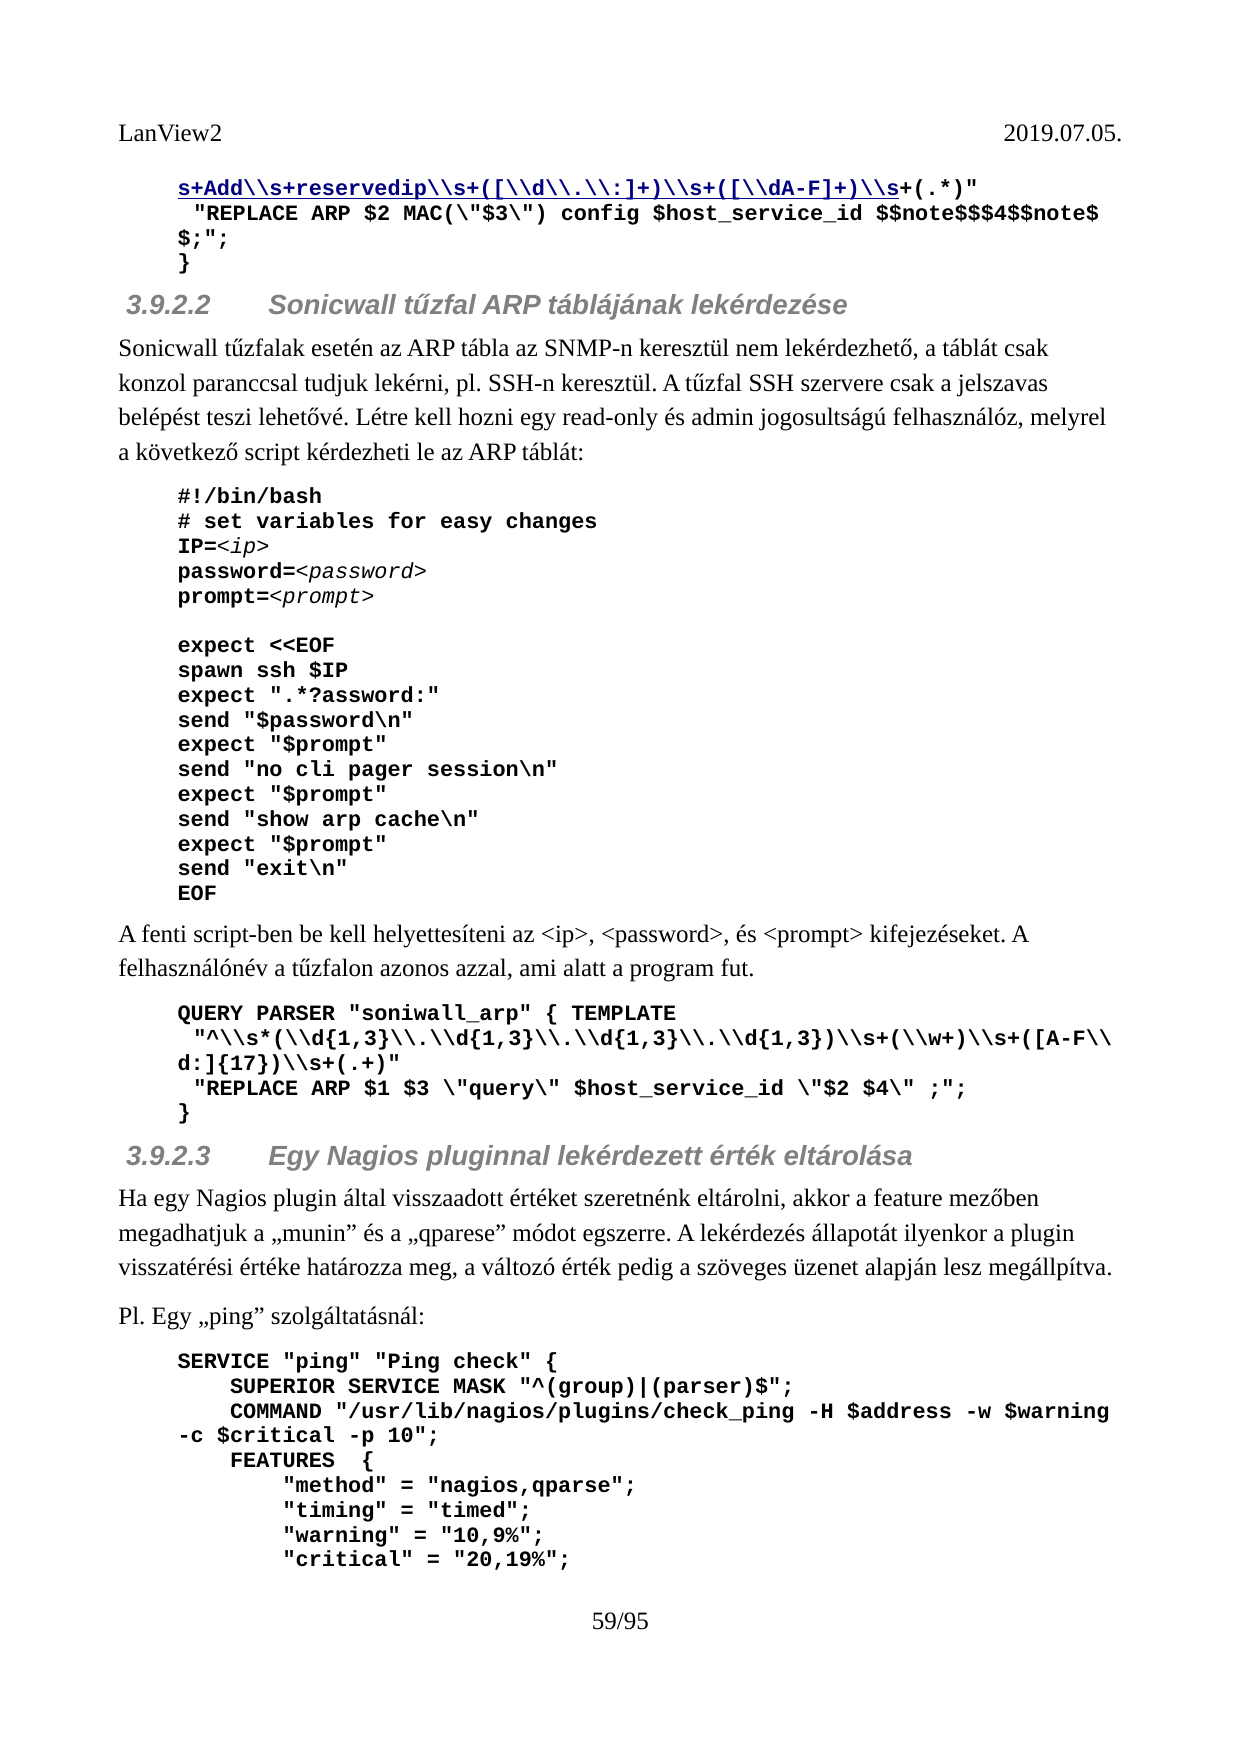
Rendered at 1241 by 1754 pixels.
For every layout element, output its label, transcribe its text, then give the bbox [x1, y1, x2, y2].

text #!/bin/bash # set variables for easy changes IP=<ip> password=<password> prompt=<prompt> expect <<EOF spawn ssh $IP expect ".*?assword:" send "$password\n" expect "$prompt" send "no cli pager session\n" expect "$prompt" send "show arp cache\n" expect "$prompt" send "exit\n" EOF [177, 486, 1122, 907]
text Sonicwall tűzfalak esetén az ARP tábla az SNMP-n keresztül nem lekérdezhető, a táblát csak konzol paranccsal tudjuk lekérni, pl. SSH-n keresztül. A tűzfal SSH szervere csak a jelszavas belépést teszi lehetővé. Létre kell hozni egy read-only és admin jogosultságú felhasználóz, melyrel a következő script kérdezheti le az ARP táblát: [118, 333, 1122, 465]
subtitle Egy Nagios pluginnal lekérdezett érték eltárolása [118, 1139, 1122, 1171]
text s+Add\\s+reservedip\\s+([\\d\\.\\:]+)\\s+([\\dA-F]+)\\s+(.*)" [177, 177, 1122, 202]
text SUPERIOR SERVICE MASK "^(group)|(parser)$"; [177, 1375, 1122, 1400]
text "REPLACE ARP $2 MAC(\"$3\") config $host_service_id $$note$$$4$$note$$;"; } [177, 202, 1122, 276]
text SERVICE "ping" "Ping check" { [177, 1350, 1122, 1375]
subtitle Sonicwall tűzfal ARP táblájának lekérdezése [118, 289, 1122, 321]
text QUERY PARSER "soniwall_arp" { TEMPLATE "^\\s*(\\d{1,3}\\.\\d{1,3}\\.\\d{1,3}\\.\\d{1,3})\\s+(\\w+)\\s+([A-F\\d:]{17})\\s+(.+)" "REPLACE ARP $1 $3 \"query\" $host_service_id \"$2 $4\" ;"; } [177, 1002, 1122, 1126]
text "method" = "nagios,qparse"; [177, 1474, 1122, 1499]
text FEATURES { [177, 1449, 1122, 1474]
text A fenti script-ben be kell helyettesíteni az <ip>, <password>, és <prompt> kifejezéseket. A felhasználónév a tűzfalon azonos azzal, ami alatt a program fut. [118, 919, 1122, 982]
text "timing" = "timed"; [177, 1499, 1122, 1524]
text "warning" = "10,9%"; [177, 1524, 1122, 1549]
text "critical" = "20,19%"; [177, 1549, 1122, 1573]
text Ha egy Nagios plugin által visszaadott értéket szeretnénk eltárolni, akkor a feature mezőben megadhatjuk a „munin” és a „qparese” módot egszerre. A lekérdezés állapotát ilyenkor a plugin visszatérési értéke határozza meg, a változó érték pedig a szöveges üzenet alapján lesz megállpítva. [118, 1183, 1122, 1281]
text COMMAND "/usr/lib/nagios/plugins/check_ping -H $address -w $warning -c $critical -p 10"; [177, 1400, 1122, 1449]
text Pl. Egy „ping” szolgáltatásnál: [118, 1301, 1122, 1330]
